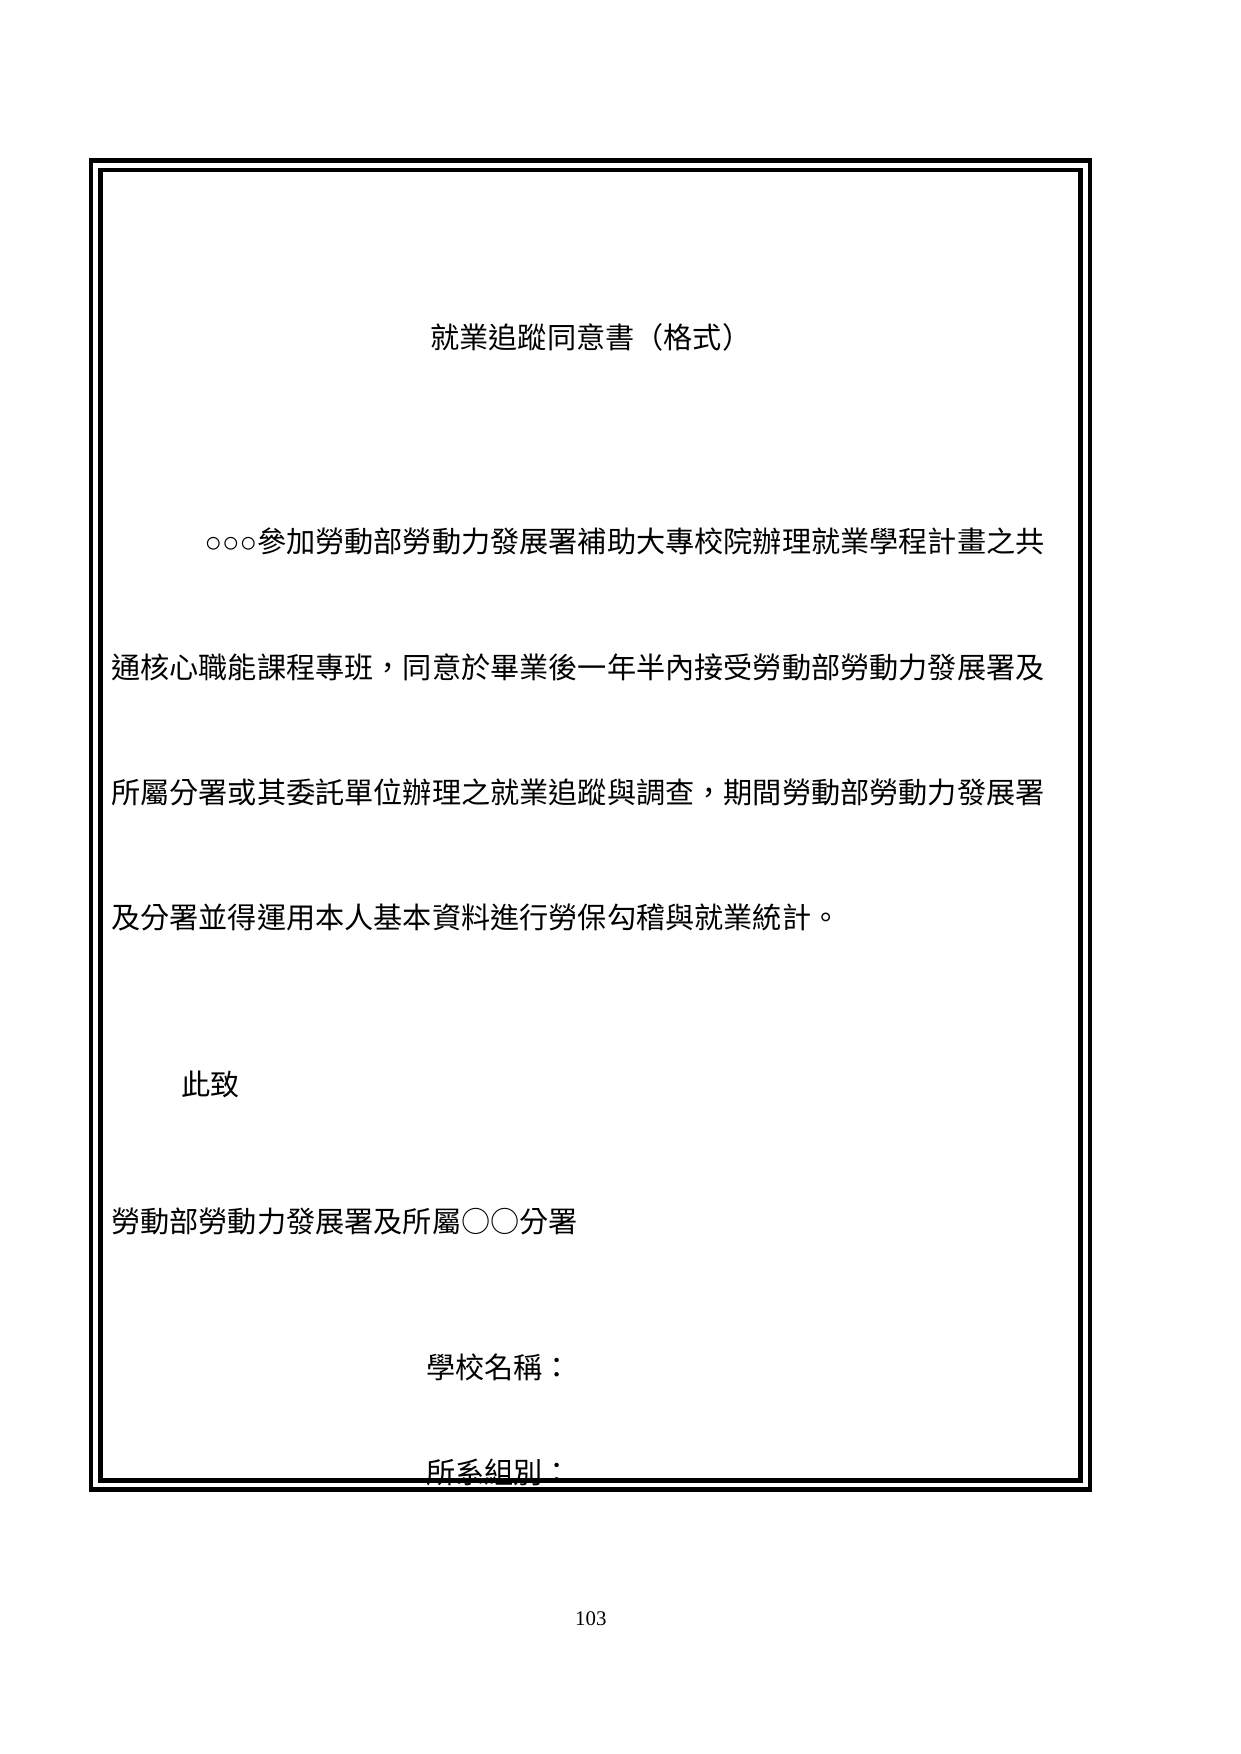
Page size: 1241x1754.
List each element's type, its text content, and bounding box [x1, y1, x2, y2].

text [93, 1027, 98, 1103]
text [1083, 1311, 1088, 1387]
text [93, 1164, 98, 1241]
text 就業追蹤同意書（格式） [103, 280, 1078, 357]
text 學校名稱： [103, 1311, 1078, 1387]
text 勞動部勞動力發展署及所屬○○分署 [103, 1164, 1078, 1241]
text ○○○參加勞動部勞動力發展署補助大專校院辦理就業學程計畫之共通核心職能課程專班，同意於畢業後一年半內接受勞動部勞動力發展署及所屬分署或其委託單位辦理之就業追蹤與調查，期間勞動部勞動力發展署及分署並得運用本人基本資料進行勞保勾稽與就業統計。 [103, 484, 1078, 936]
text 所系組別： [93, 1415, 1088, 1487]
text [93, 1311, 98, 1387]
text [1083, 1164, 1088, 1241]
text [1083, 1027, 1088, 1103]
text 此致 [103, 1027, 1078, 1103]
text [93, 280, 98, 357]
text [1083, 280, 1088, 357]
